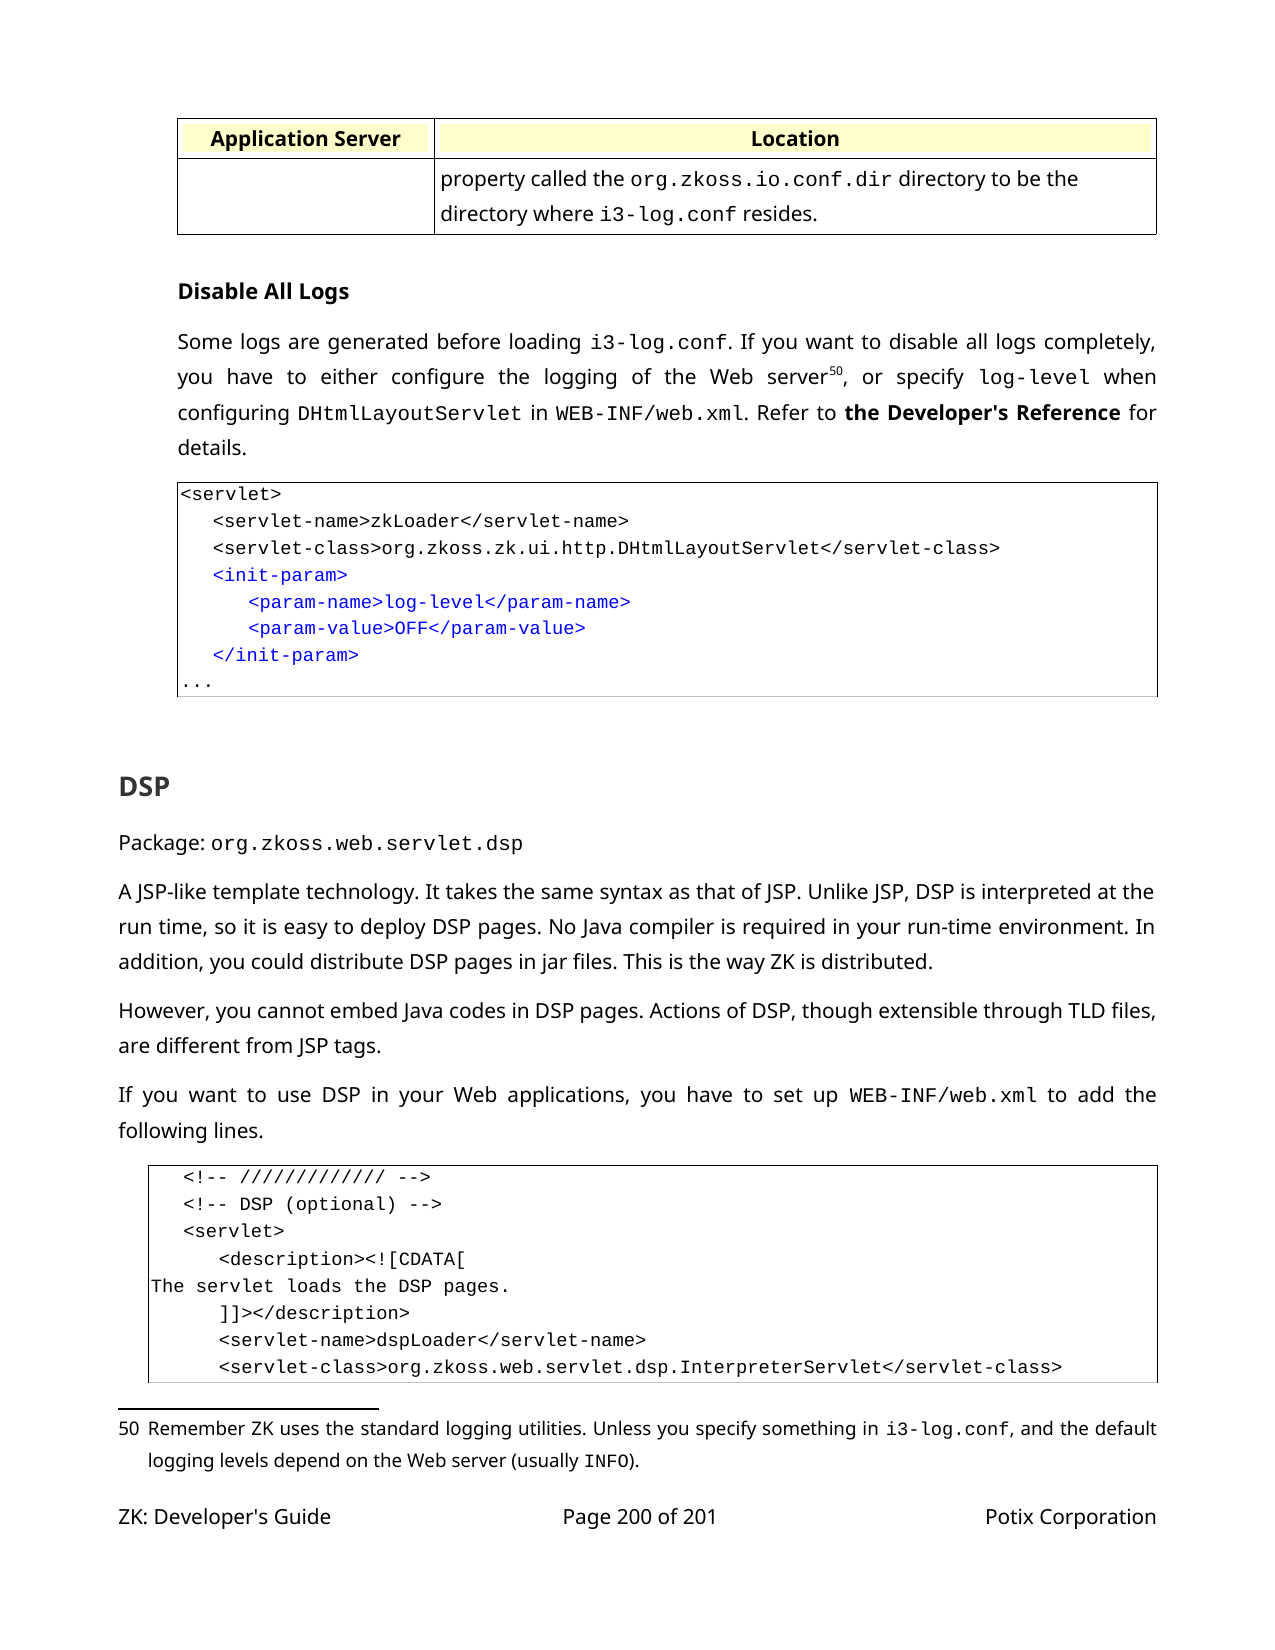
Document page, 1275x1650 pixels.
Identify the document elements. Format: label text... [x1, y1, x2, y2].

text <servlet-name>dspLoader</servlet-name> [149, 1328, 1157, 1352]
text <servlet-name>zkLoader</servlet-name> <servlet-class>org.zkoss.zk.ui.http.DHtmlLayoutServlet</servlet-class> [178, 509, 1157, 560]
text A JSP-like template technology. It takes the same syntax as that of JSP. Unlike JSP, DSP is interpreted at the run time, so it is easy to deploy DSP pages. No Java compiler is required in your run-time environment. In addition, you could distribute DSP pages in jar files. This is the way ZK is distributed. [118, 877, 1157, 976]
text <!-- DSP (optional) --> [149, 1192, 1157, 1216]
text <description><![CDATA[ [149, 1246, 1157, 1271]
table_header Application Server [178, 119, 434, 158]
text <!-- ///////////// --> [149, 1166, 1157, 1189]
subtitle DSP [118, 767, 1157, 804]
text Remember ZK uses the standard logging utilities. Unless you specify something in i3-log.conf, and the default logging levels depend on the Web server (usually INFO). [118, 1415, 1157, 1473]
text <servlet-class>org.zkoss.web.servlet.dsp.InterpreterServlet</servlet-class> [149, 1355, 1157, 1382]
text <servlet> [149, 1219, 1157, 1243]
text Some logs are generated before loading i3-log.conf. If you want to disable all logs completely, you have to either configure the logging of the Web server, or specify log-level when configuring DHtmlLayoutServlet in WEB-INF/web.xml. Refer to the Developer's Reference for details. [177, 327, 1157, 462]
text ]]></description> [149, 1301, 1157, 1325]
text <init-param> <param-name>log-level</param-name> <param-value>OFF</param-value> </init-param> ... [178, 563, 1157, 696]
text Package: org.zkoss.web.servlet.dsp [118, 828, 1157, 856]
text However, you cannot embed Java codes in DSP pages. Actions of DSP, though extensible through TLD files, are different from JSP tags. [118, 996, 1157, 1060]
table_header Location [435, 119, 1156, 158]
table_cell [178, 159, 434, 234]
text <servlet> [178, 483, 1157, 506]
text The servlet loads the DSP pages. [149, 1273, 1157, 1298]
table_cell property called the org.zkoss.io.conf.dir directory to be the directory where i3-log.conf resides. [435, 159, 1156, 234]
subtitle Disable All Logs [177, 276, 1157, 306]
text If you want to use DSP in your Web applications, you have to set up WEB-INF/web.xml to add the following lines. [118, 1080, 1157, 1144]
